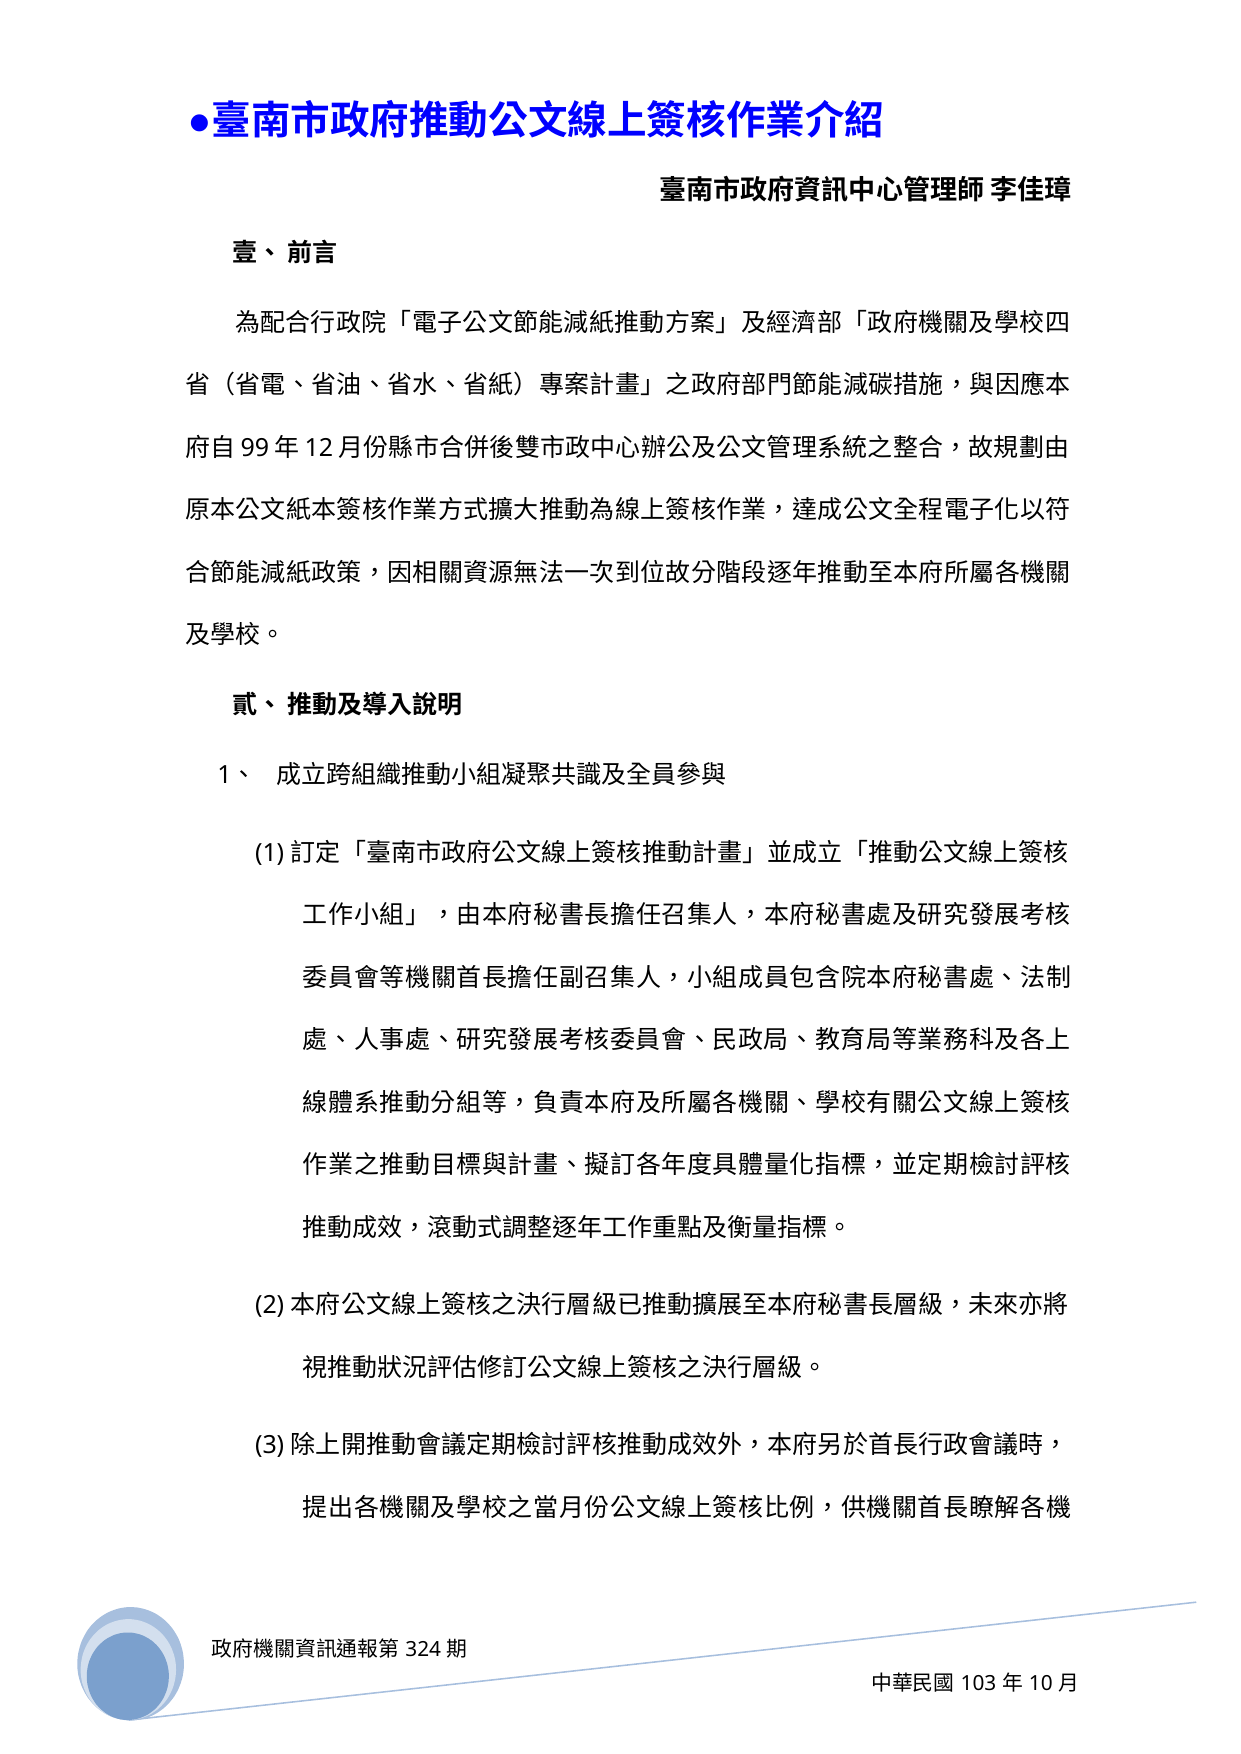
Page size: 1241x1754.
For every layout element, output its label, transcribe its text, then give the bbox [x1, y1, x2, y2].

text 為配合行政院「電子公文節能減紙推動方案」及經濟部「政府機關及學校四省（省電、省油、省水、省紙）專案計畫」之政府部門節能減碳措施，與因應本府自99年12月份縣市合併後雙市政中心辦公及公文管理系統之整合，故規劃由原本公文紙本簽核作業方式擴大推動為線上簽核作業，達成公文全程電子化以符合節能減紙政策，因相關資源無法一次到位故分階段逐年推動至本府所屬各機關及學校。 [185, 279, 1071, 654]
list 本府公文線上簽核之決行層級已推動擴展至本府秘書長層級，未來亦將視推動狀況評估修訂公文線上簽核之決行層級。 [255, 1261, 1071, 1386]
list 訂定「臺南市政府公文線上簽核推動計畫」並成立「推動公文線上簽核工作小組」，由本府秘書長擔任召集人，本府秘書處及研究發展考核委員會等機關首長擔任副召集人，小組成員包含院本府秘書處、法制處、人事處、研究發展考核委員會、民政局、教育局等業務科及各上線體系推動分組等，負責本府及所屬各機關、學校有關公文線上簽核作業之推動目標與計畫、擬訂各年度具體量化指標，並定期檢討評核推動成效，滾動式調整逐年工作重點及衡量指標。 [255, 809, 1071, 1246]
text ●臺南市政府推動公文線上簽核作業介紹 [187, 89, 1071, 146]
list 除上開推動會議定期檢討評核推動成效外，本府另於首長行政會議時，提出各機關及學校之當月份公文線上簽核比例，供機關首長瞭解各機 [255, 1401, 1071, 1526]
list 成立跨組織推動小組凝聚共識及全員參與 [217, 731, 1071, 794]
list 推動及導入說明 [232, 661, 1073, 724]
text 臺南市政府資訊中心管理師 李佳璋 [187, 146, 1071, 209]
list 前言 [232, 209, 1073, 271]
